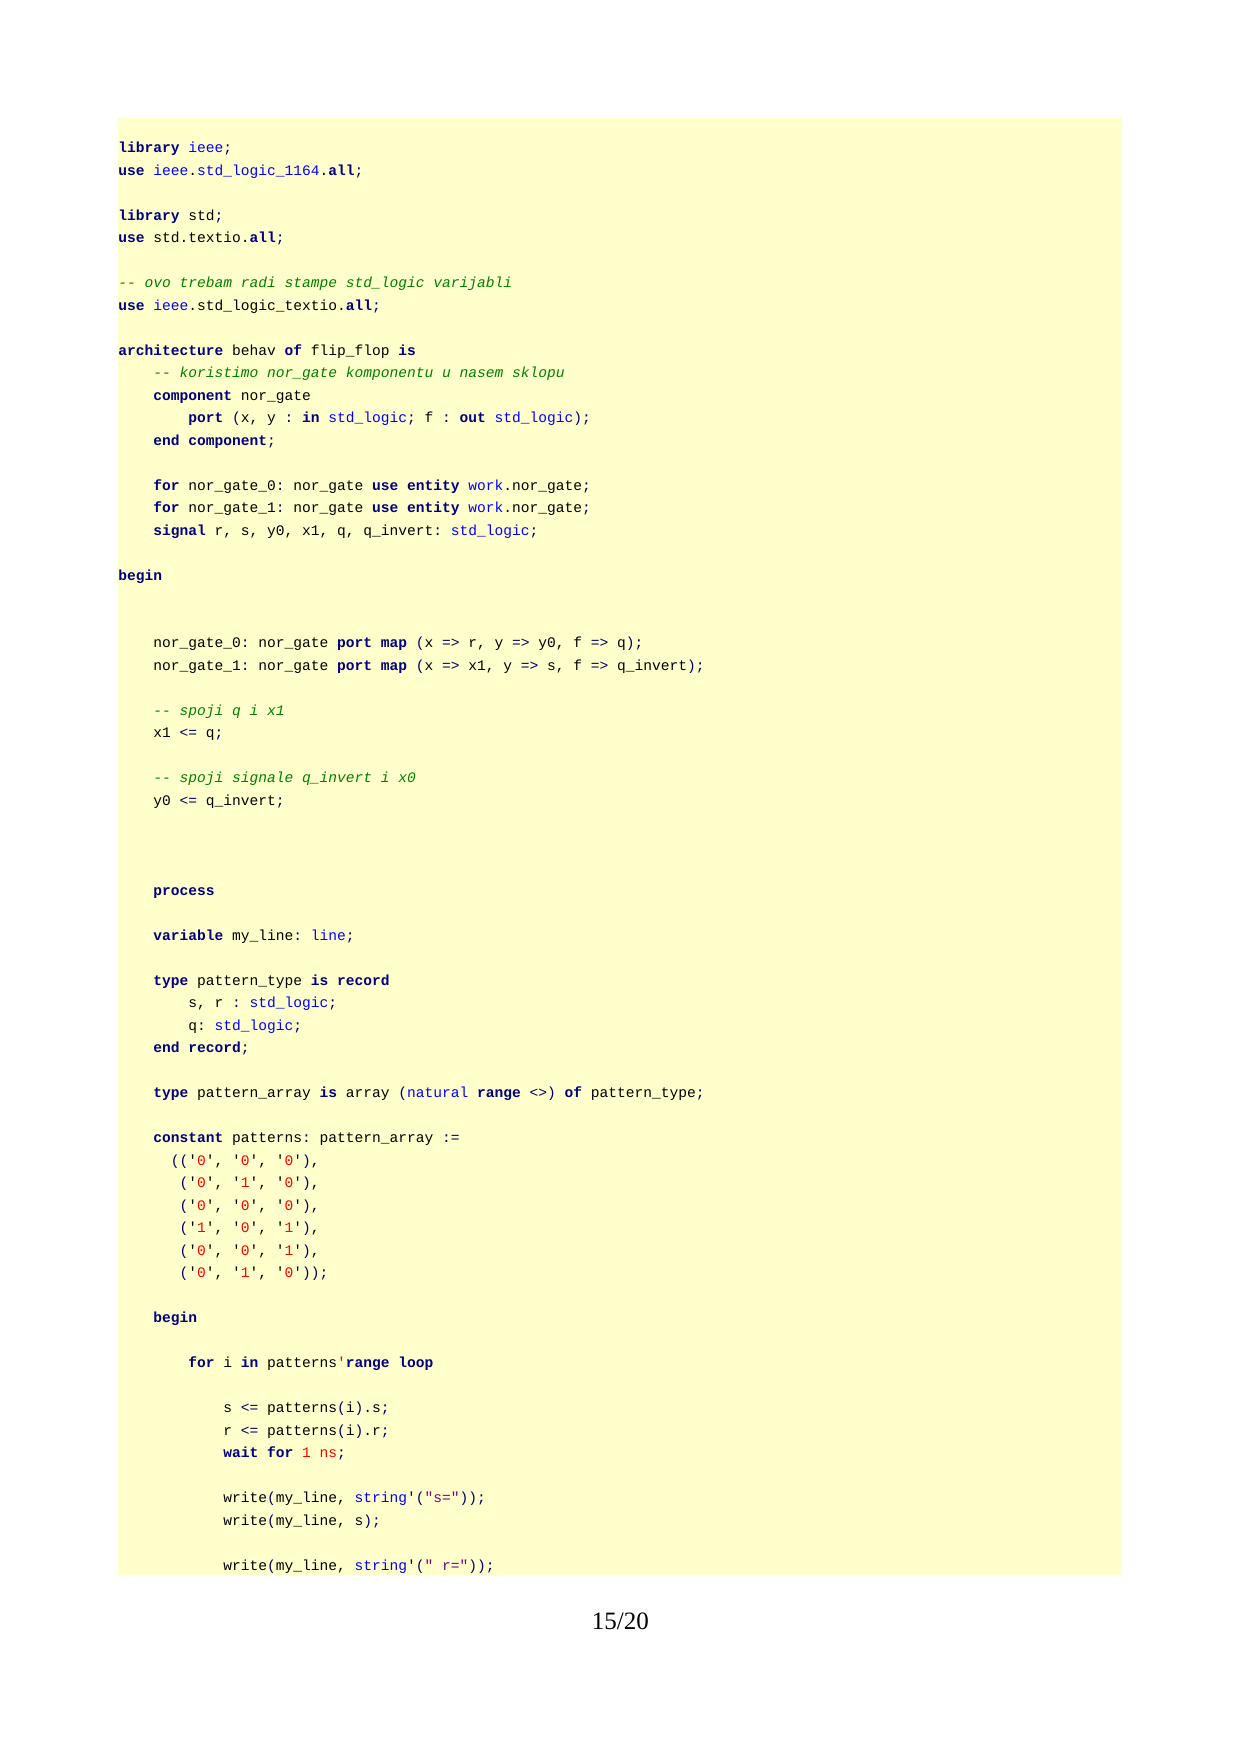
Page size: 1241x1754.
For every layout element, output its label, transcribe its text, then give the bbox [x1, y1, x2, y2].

text for nor_gate_0: nor_gate use entity work.nor_gate; [118, 478, 1122, 495]
text for i in patterns'range loop [118, 1356, 1122, 1372]
text ('1', '0', '1'), [118, 1221, 1122, 1237]
text x1 <= q; [118, 726, 1122, 742]
text -- spoji signale q_invert i x0 [118, 771, 1122, 787]
text signal r, s, y0, x1, q, q_invert: std_logic; [118, 523, 1122, 540]
text write(my_line, s); [118, 1513, 1122, 1530]
text ('0', '0', '0'), [118, 1198, 1122, 1215]
text (('0', '0', '0'), [118, 1153, 1122, 1170]
text ('0', '0', '1'), [118, 1243, 1122, 1260]
text -- ovo trebam radi stampe std_logic varijabli [118, 276, 1122, 292]
text end record; [118, 1041, 1122, 1057]
text begin [118, 568, 1122, 585]
text library std; [118, 208, 1122, 225]
text type pattern_array is array (natural range <>) of pattern_type; [118, 1086, 1122, 1102]
text y0 <= q_invert; [118, 793, 1122, 810]
text nor_gate_1: nor_gate port map (x => x1, y => s, f => q_invert); [118, 658, 1122, 675]
text for nor_gate_1: nor_gate use entity work.nor_gate; [118, 501, 1122, 517]
text port (x, y : in std_logic; f : out std_logic); [118, 411, 1122, 427]
text -- spoji q i x1 [118, 703, 1122, 720]
text end component; [118, 433, 1122, 450]
text ('0', '1', '0')); [118, 1266, 1122, 1282]
text library ieee; [118, 141, 1122, 157]
text begin [118, 1311, 1122, 1327]
text type pattern_type is record [118, 973, 1122, 990]
text -- koristimo nor_gate komponentu u nasem sklopu [118, 366, 1122, 382]
text use ieee.std_logic_textio.all; [118, 298, 1122, 315]
text variable my_line: line; [118, 928, 1122, 945]
text write(my_line, string'(" r=")); [118, 1558, 1122, 1575]
text q: std_logic; [118, 1018, 1122, 1035]
text nor_gate_0: nor_gate port map (x => r, y => y0, f => q); [118, 636, 1122, 652]
text write(my_line, string'("s=")); [118, 1491, 1122, 1507]
text process [118, 883, 1122, 900]
text s, r : std_logic; [118, 996, 1122, 1012]
text constant patterns: pattern_array := [118, 1131, 1122, 1147]
text component nor_gate [118, 388, 1122, 405]
text use std.textio.all; [118, 231, 1122, 247]
text architecture behav of flip_flop is [118, 343, 1122, 360]
text r <= patterns(i).r; [118, 1423, 1122, 1440]
text ('0', '1', '0'), [118, 1176, 1122, 1192]
text s <= patterns(i).s; [118, 1401, 1122, 1417]
text use ieee.std_logic_1164.all; [118, 163, 1122, 180]
text wait for 1 ns; [118, 1446, 1122, 1462]
